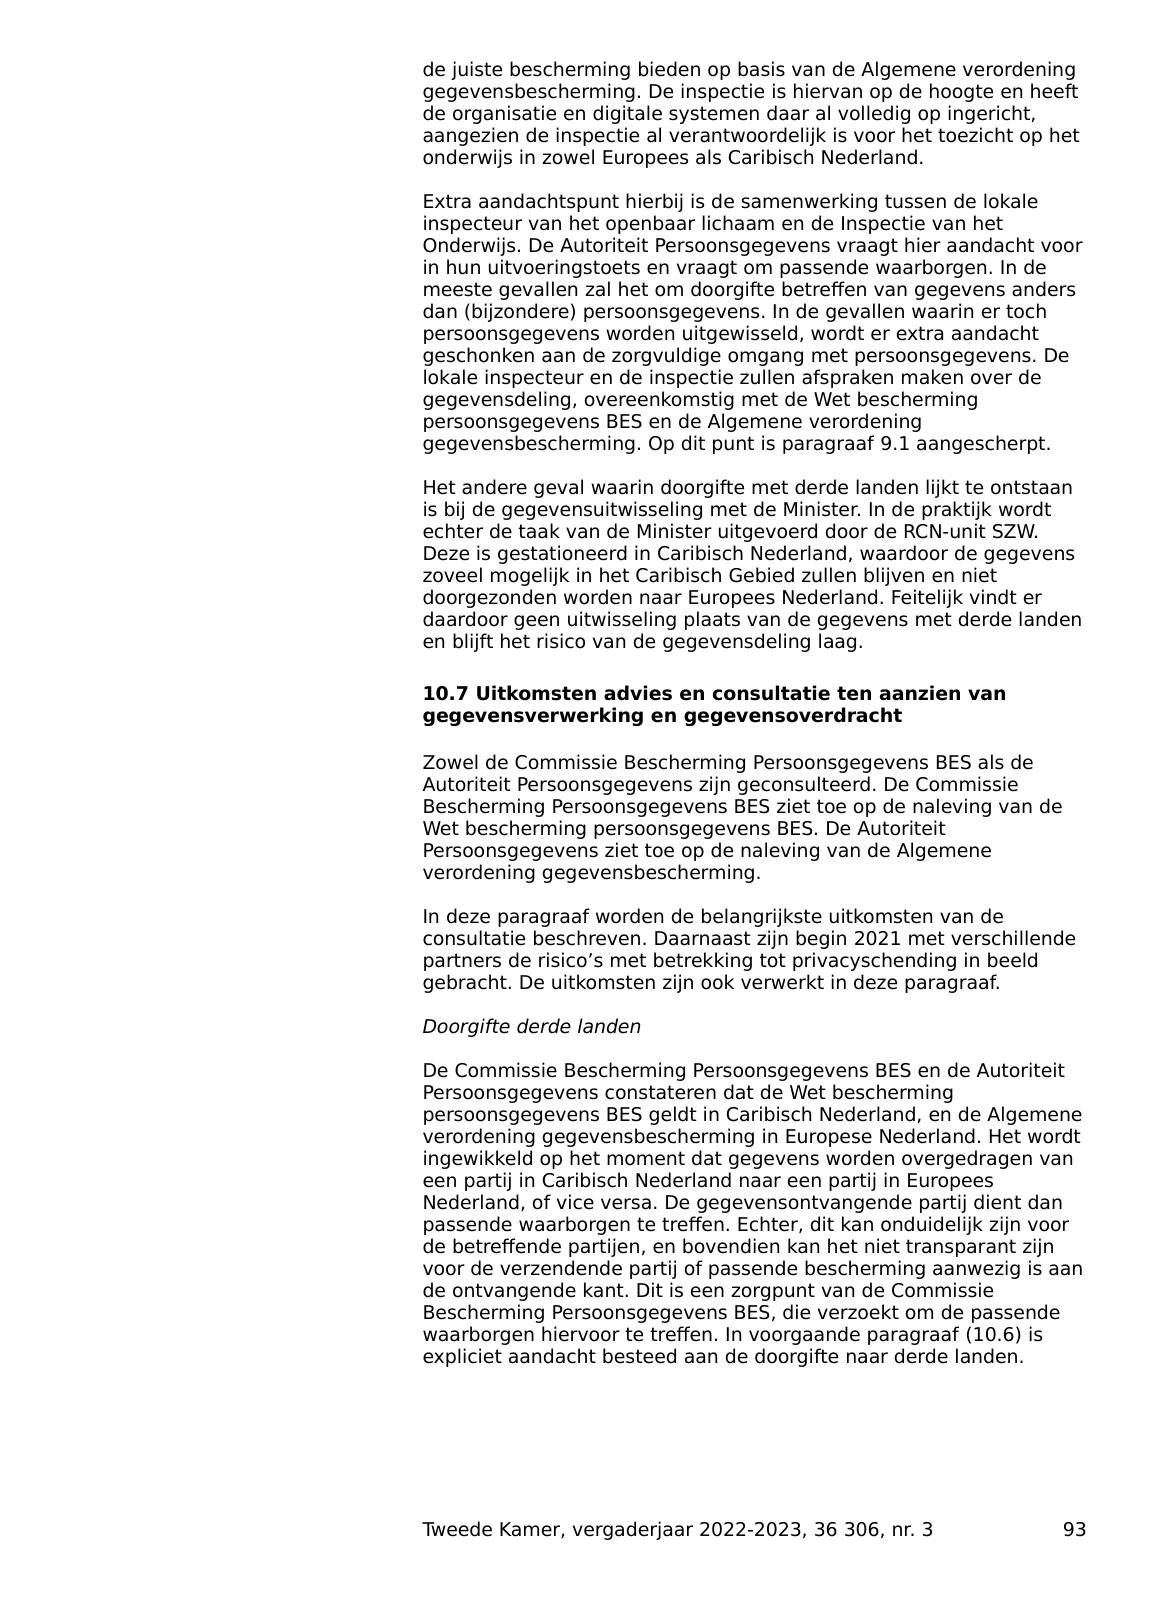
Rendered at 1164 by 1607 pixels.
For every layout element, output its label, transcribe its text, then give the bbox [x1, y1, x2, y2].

text De Commissie Bescherming Persoonsgegevens BES en de Autoriteit Persoonsgegevens constateren dat de Wet bescherming persoonsgegevens BES geldt in Caribisch Nederland, en de Algemene verordening gegevensbescherming in Europese Nederland. Het wordt ingewikkeld op het moment dat gegevens worden overgedragen van een partij in Caribisch Nederland naar een partij in Europees Nederland, of vice versa. De gegevensontvangende partij dient dan passende waarborgen te treffen. Echter, dit kan onduidelijk zijn voor de betreffende partijen, en bovendien kan het niet transparant zijn voor de verzendende partij of passende bescherming aanwezig is aan de ontvangende kant. Dit is een zorgpunt van de Commissie Bescherming Persoonsgegevens BES, die verzoekt om de passende waarborgen hiervoor te treffen. In voorgaande paragraaf (10.6) is expliciet aandacht besteed aan de doorgifte naar derde landen. [422, 1060, 1087, 1368]
text de juiste bescherming bieden op basis van de Algemene verordening gegevensbescherming. De inspectie is hiervan op de hoogte en heeft de organisatie en digitale systemen daar al volledig op ingericht, aangezien de inspectie al verantwoordelijk is voor het toezicht op het onderwijs in zowel Europees als Caribisch Nederland. [422, 59, 1087, 169]
text Het andere geval waarin doorgifte met derde landen lijkt te ontstaan is bij de gegevensuitwisseling met de Minister. In de praktijk wordt echter de taak van de Minister uitgevoerd door de RCN-unit SZW. Deze is gestationeerd in Caribisch Nederland, waardoor de gegevens zoveel mogelijk in het Caribisch Gebied zullen blijven en niet doorgezonden worden naar Europees Nederland. Feitelijk vindt er daardoor geen uitwisseling plaats van de gegevens met derde landen en blijft het risico van de gegevensdeling laag. [422, 477, 1087, 653]
text Zowel de Commissie Bescherming Persoonsgegevens BES als de Autoriteit Persoonsgegevens zijn geconsulteerd. De Commissie Bescherming Persoonsgegevens BES ziet toe op de naleving van de Wet bescherming persoonsgegevens BES. De Autoriteit Persoonsgegevens ziet toe op de naleving van de Algemene verordening gegevensbescherming. [422, 752, 1087, 884]
text Extra aandachtspunt hierbij is de samenwerking tussen de lokale inspecteur van het openbaar lichaam en de Inspectie van het Onderwijs. De Autoriteit Persoonsgegevens vraagt hier aandacht voor in hun uitvoeringstoets en vraagt om passende waarborgen. In de meeste gevallen zal het om doorgifte betreffen van gegevens anders dan (bijzondere) persoonsgegevens. In de gevallen waarin er toch persoonsgegevens worden uitgewisseld, wordt er extra aandacht geschonken aan de zorgvuldige omgang met persoonsgegevens. De lokale inspecteur en de inspectie zullen afspraken maken over de gegevensdeling, overeenkomstig met de Wet bescherming persoonsgegevens BES en de Algemene verordening gegevensbescherming. Op dit punt is paragraaf 9.1 aangescherpt. [422, 191, 1087, 455]
text In deze paragraaf worden de belangrijkste uitkomsten van de consultatie beschreven. Daarnaast zijn begin 2021 met verschillende partners de risico’s met betrekking tot privacyschending in beeld gebracht. De uitkomsten zijn ook verwerkt in deze paragraaf. [422, 906, 1087, 994]
subtitle 10.7 Uitkomsten advies en consultatie ten aanzien van gegevensverwerking en gegevensoverdracht [422, 683, 1087, 727]
subtitle Doorgifte derde landen [422, 1016, 1087, 1038]
